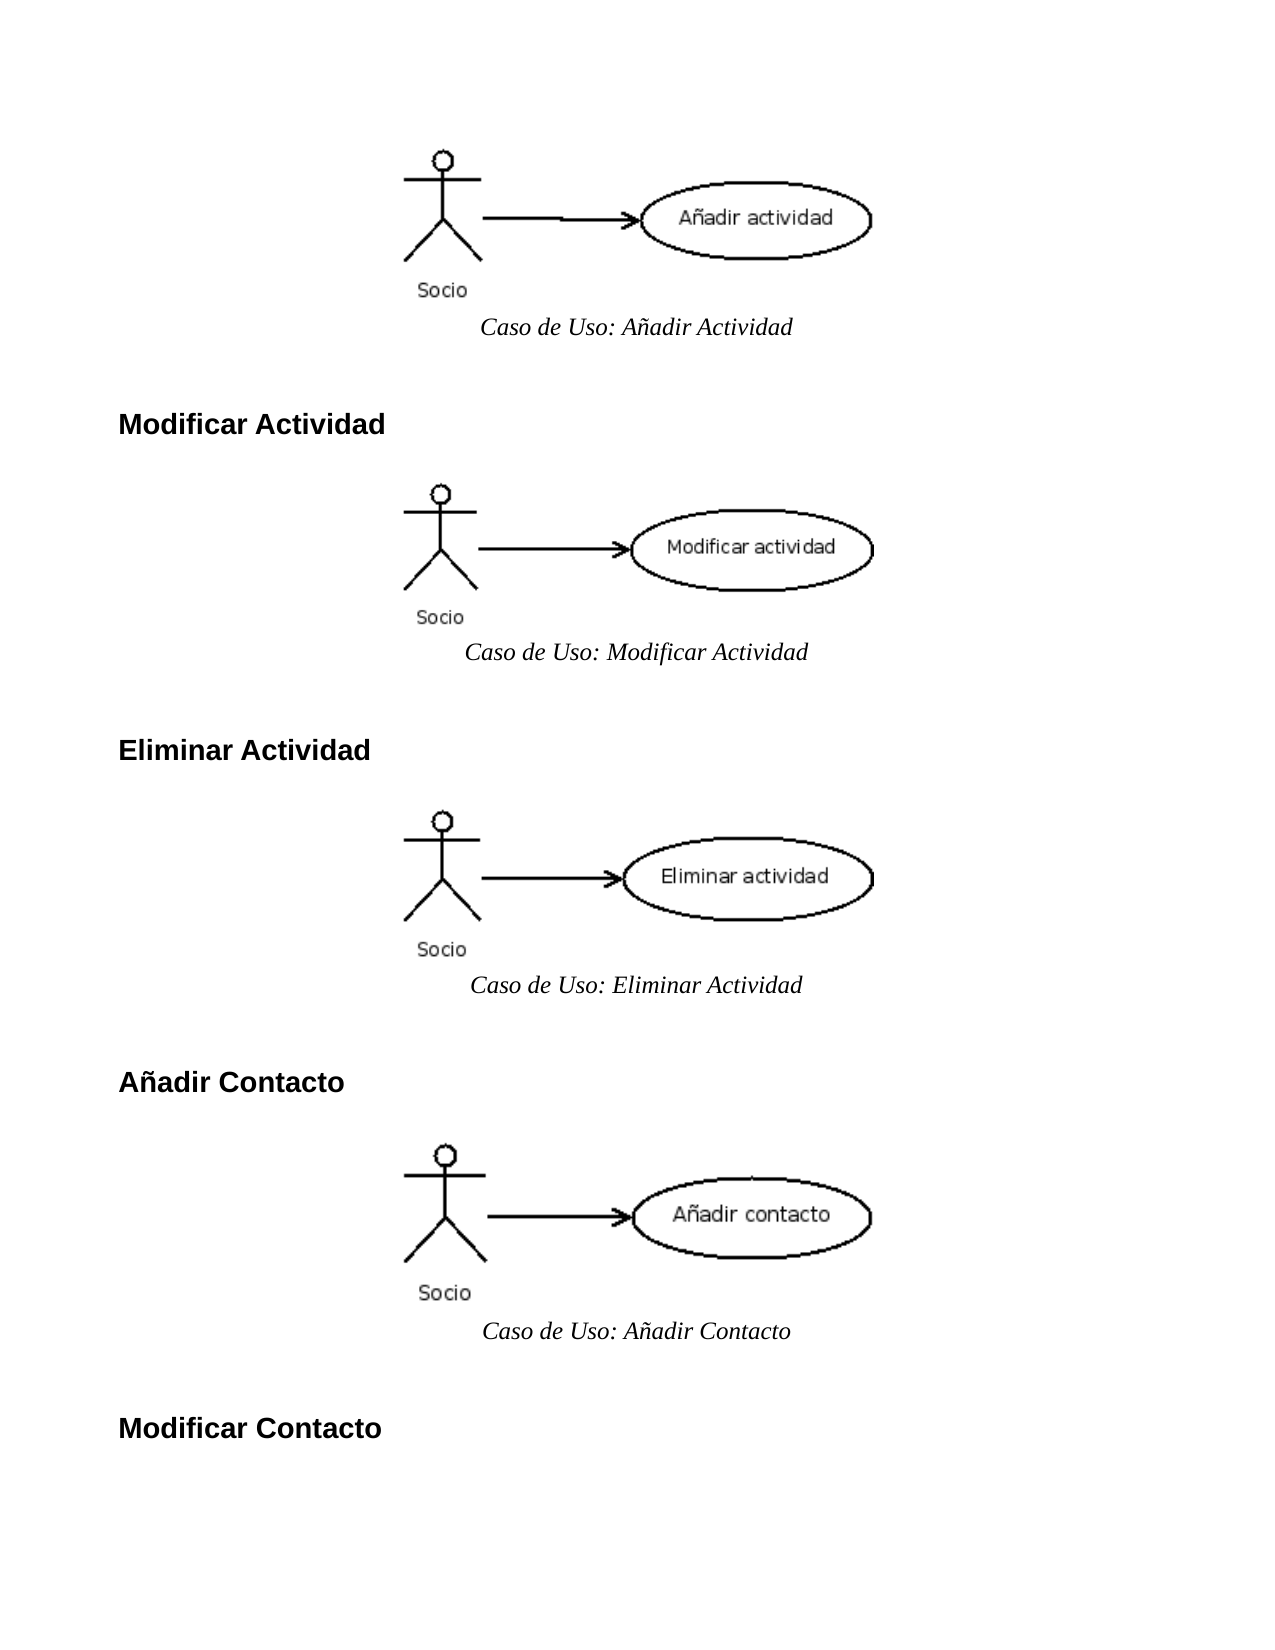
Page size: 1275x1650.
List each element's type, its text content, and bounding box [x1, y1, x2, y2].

picture [401, 1123, 874, 1316]
text Caso de Uso: Añadir Contacto [401, 1316, 874, 1344]
text Caso de Uso: Modificar Actividad [401, 638, 874, 666]
subtitle Añadir Contacto [118, 1065, 1157, 1099]
subtitle Eliminar Actividad [118, 732, 1157, 766]
picture [401, 791, 874, 971]
text Caso de Uso: Eliminar Actividad [401, 971, 874, 999]
text Caso de Uso: Añadir Actividad [401, 312, 874, 341]
picture [401, 465, 874, 638]
subtitle Modificar Contacto [118, 1411, 1157, 1444]
subtitle Modificar Actividad [118, 407, 1157, 441]
picture [401, 130, 874, 312]
